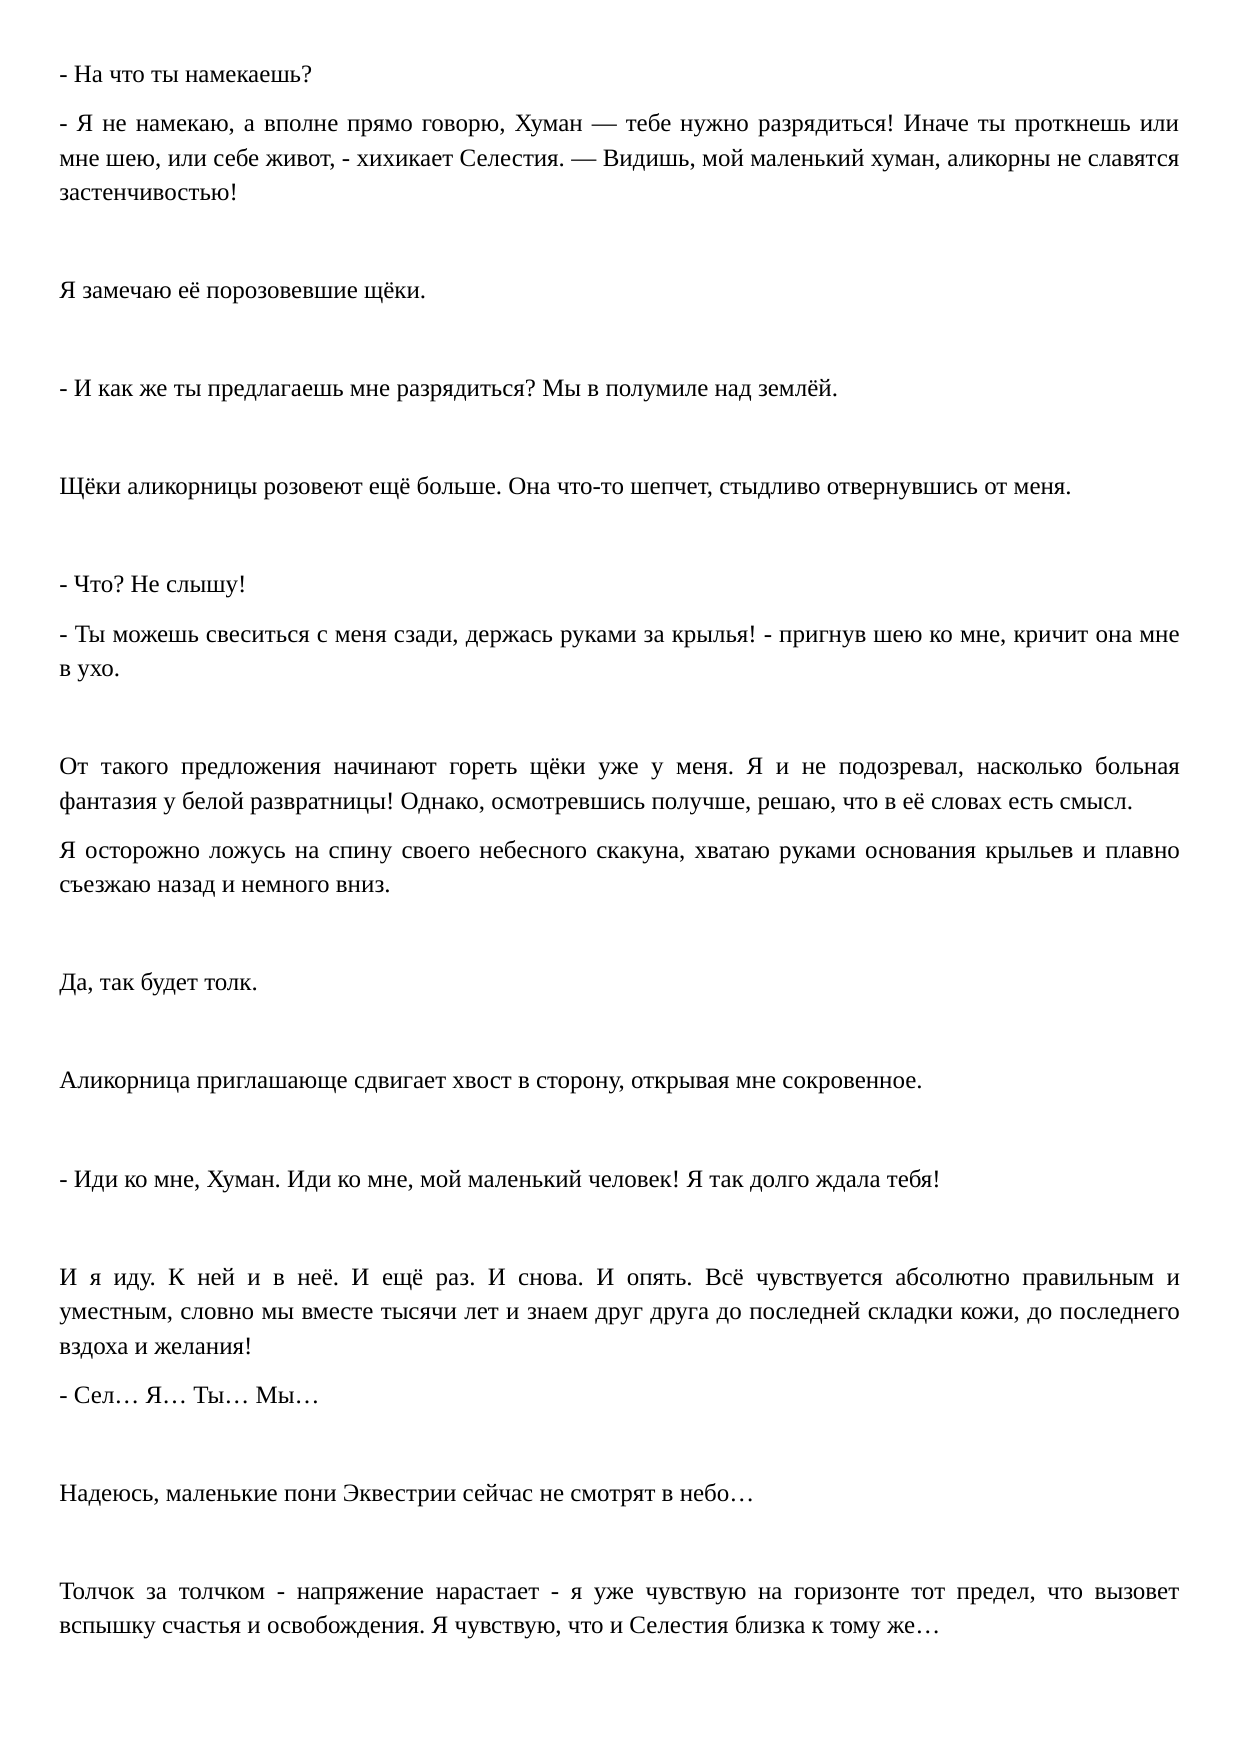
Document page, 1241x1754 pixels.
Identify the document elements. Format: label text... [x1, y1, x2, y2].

text - И как же ты предлагаешь мне разрядиться? Мы в полумиле над землёй. [59, 373, 1181, 402]
text Да, так будет толк. [59, 967, 1181, 996]
text - На что ты намекаешь? [59, 59, 1181, 88]
text Я осторожно ложусь на спину своего небесного скакуна, хватаю руками основания крыльев и плавно съезжаю назад и немного вниз. [59, 835, 1181, 898]
text От такого предложения начинают гореть щёки уже у меня. Я и не подозревал, насколько больная фантазия у белой развратницы! Однако, осмотревшись получше, решаю, что в её словах есть смысл. [59, 751, 1181, 814]
text И я иду. К ней и в неё. И ещё раз. И снова. И опять. Всё чувствуется абсолютно правильным и уместным, словно мы вместе тысячи лет и знаем друг друга до последней складки кожи, до последнего вздоха и желания! [59, 1262, 1181, 1359]
text - Ты можешь свеситься с меня сзади, держась руками за крылья! - пригнув шею ко мне, кричит она мне в ухо. [59, 619, 1181, 682]
text - Я не намекаю, а вполне прямо говорю, Хуман — тебе нужно разрядиться! Иначе ты проткнешь или мне шею, или себе живот, - хихикает Селестия. — Видишь, мой маленький хуман, аликорны не славятся застенчивостью! [59, 108, 1181, 206]
text - Что? Не слышу! [59, 569, 1181, 598]
text - Иди ко мне, Хуман. Иди ко мне, мой маленький человек! Я так долго ждала тебя! [59, 1164, 1181, 1192]
text Надеюсь, маленькие пони Эквестрии сейчас не смотрят в небо… [59, 1478, 1181, 1507]
text Аликорница приглашающе сдвигает хвост в сторону, открывая мне сокровенное. [59, 1066, 1181, 1094]
text Я замечаю её порозовевшие щёки. [59, 275, 1181, 304]
text Толчок за толчком - напряжение нарастает - я уже чувствую на горизонте тот предел, что вызовет вспышку счастья и освобождения. Я чувствую, что и Селестия близка к тому же… [59, 1576, 1181, 1639]
text - Сел… Я… Ты… Мы… [59, 1380, 1181, 1408]
text Щёки аликорницы розовеют ещё больше. Она что-то шепчет, стыдливо отвернувшись от меня. [59, 471, 1181, 500]
